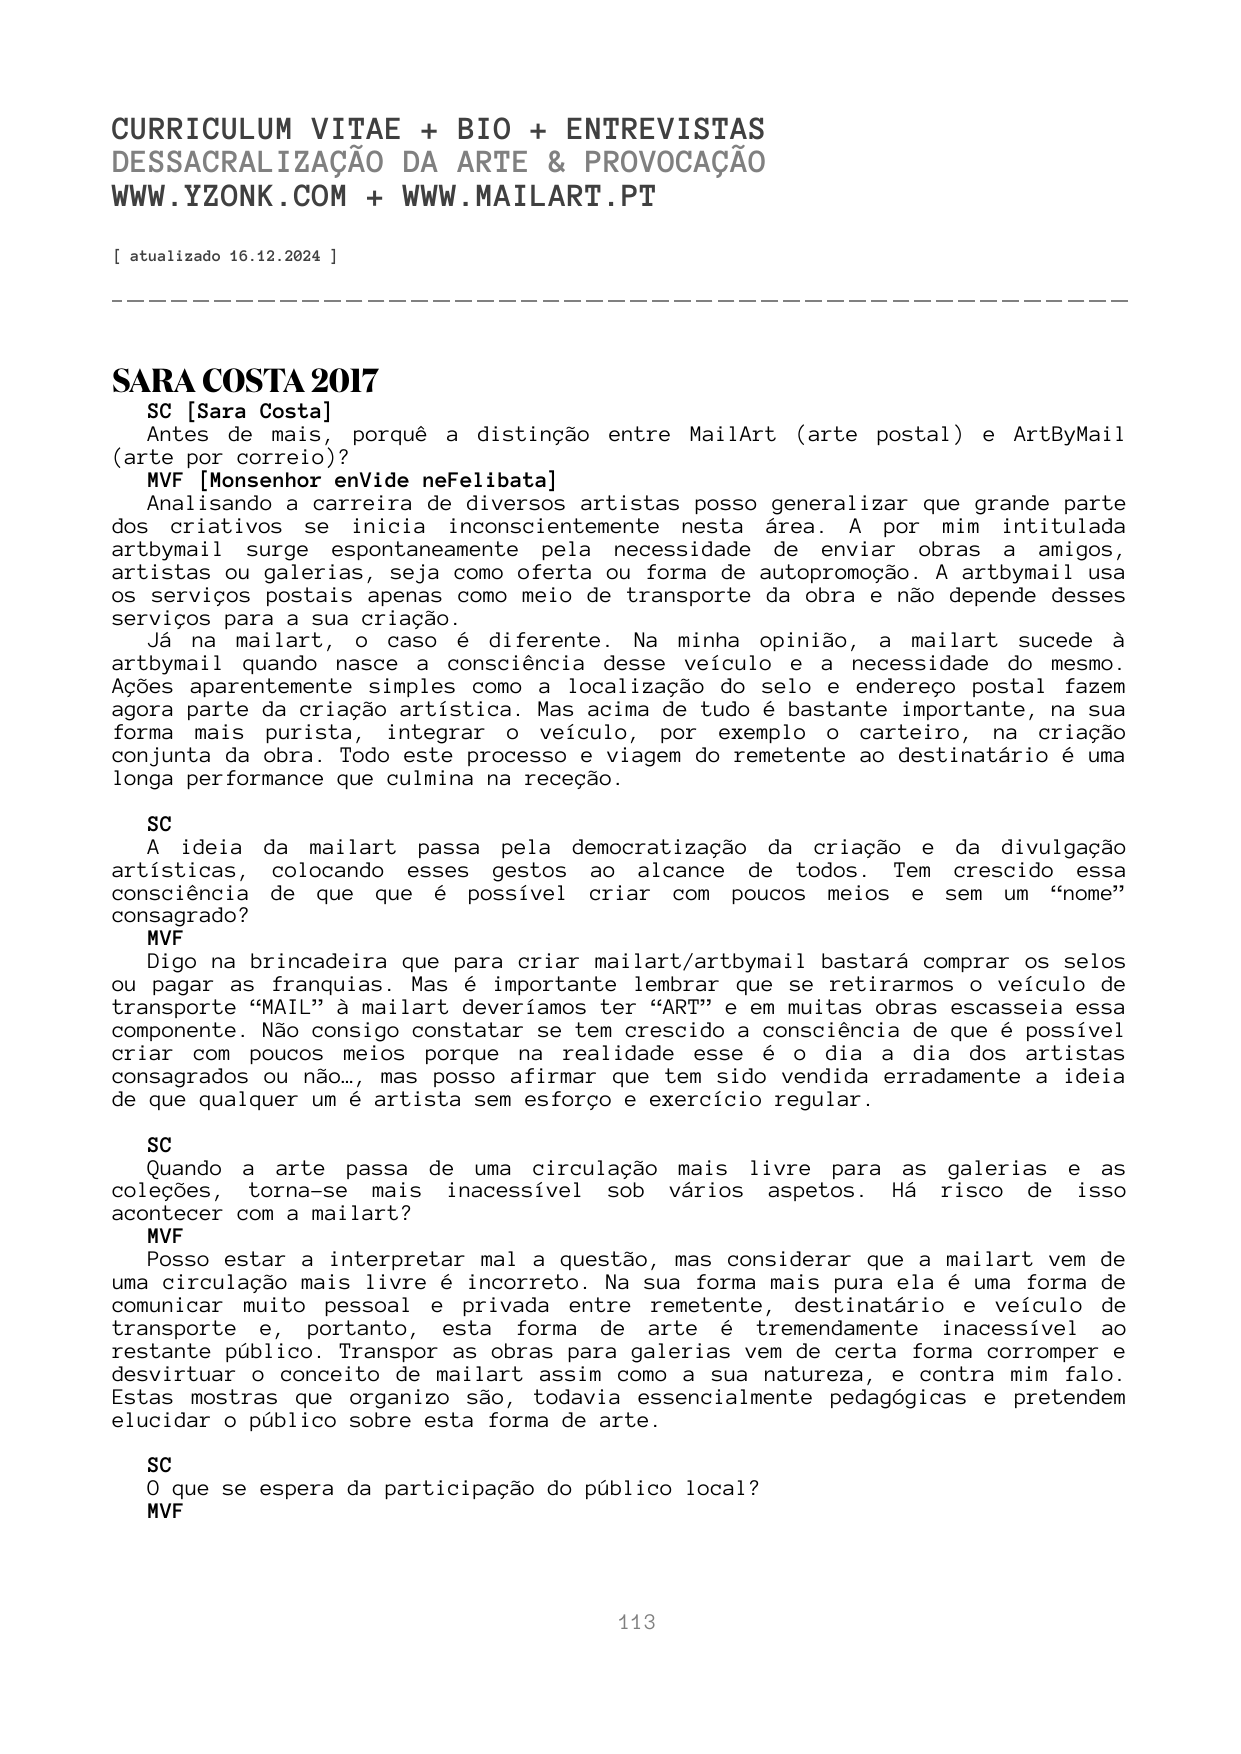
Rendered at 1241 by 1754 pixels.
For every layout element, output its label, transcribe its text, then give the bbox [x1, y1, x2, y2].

text Posso estar a interpretar mal a questão, mas considerar que a mailart vem de uma circulação mais livre é incorreto. Na sua forma mais pura ela é uma forma de comunicar muito pessoal e privada entre remetente, destinatário e veículo de transporte e, portanto, esta forma de arte é tremendamente inacessível ao restante público. Transpor as obras para galerias vem de certa forma corromper e desvirtuar o conceito de mailart assim como a sua natureza, e contra mim falo. Estas mostras que organizo são, todavia essencialmente pedagógicas e pretendem elucidar o público sobre esta forma de arte. [112, 1248, 1128, 1431]
text MVF [112, 1225, 1128, 1248]
text Antes de mais, porquê a distinção entre MailArt (arte postal) e ArtByMail (arte por correio)? [112, 423, 1128, 469]
text MVF [112, 1500, 1128, 1523]
text SC [112, 1133, 1128, 1156]
text Digo na brincadeira que para criar mailart/artbymail bastará comprar os selos ou pagar as franquias. Mas é importante lembrar que se retirarmos o veículo de transporte “MAIL” à mailart deveríamos ter “ART” e em muitas obras escasseia essa componente. Não consigo constatar se tem crescido a consciência de que é possível criar com poucos meios porque na realidade esse é o dia a dia dos artistas consagrados ou não…, mas posso afirmar que tem sido vendida erradamente a ideia de que qualquer um é artista sem esforço e exercício regular. [112, 950, 1128, 1110]
subtitle Sara Costa 2017 [112, 367, 1128, 400]
text SC [112, 1454, 1128, 1477]
text O que se espera da participação do público local? [112, 1477, 1128, 1500]
text Quando a arte passa de uma circulação mais livre para as galerias e as coleções, torna-se mais inacessível sob vários aspetos. Há risco de isso acontecer com a mailart? [112, 1156, 1128, 1225]
text MVF [112, 927, 1128, 950]
text MVF [Monsenhor enVide neFelibata] [112, 469, 1128, 492]
text SC [112, 812, 1128, 835]
text Analisando a carreira de diversos artistas posso generalizar que grande parte dos criativos se inicia inconscientemente nesta área. A por mim intitulada artbymail surge espontaneamente pela necessidade de enviar obras a amigos, artistas ou galerias, seja como oferta ou forma de autopromoção. A artbymail usa os serviços postais apenas como meio de transporte da obra e não depende desses serviços para a sua criação. [112, 492, 1128, 629]
text A ideia da mailart passa pela democratização da criação e da divulgação artísticas, colocando esses gestos ao alcance de todos. Tem crescido essa consciência de que que é possível criar com poucos meios e sem um “nome” consagrado? [112, 835, 1128, 927]
text Já na mailart, o caso é diferente. Na minha opinião, a mailart sucede à artbymail quando nasce a consciência desse veículo e a necessidade do mesmo. Ações aparentemente simples como a localização do selo e endereço postal fazem agora parte da criação artística. Mas acima de tudo é bastante importante, na sua forma mais purista, integrar o veículo, por exemplo o carteiro, na criação conjunta da obra. Todo este processo e viagem do remetente ao destinatário é uma longa performance que culmina na receção. [112, 629, 1128, 789]
text SC [Sara Costa] [112, 400, 1128, 423]
